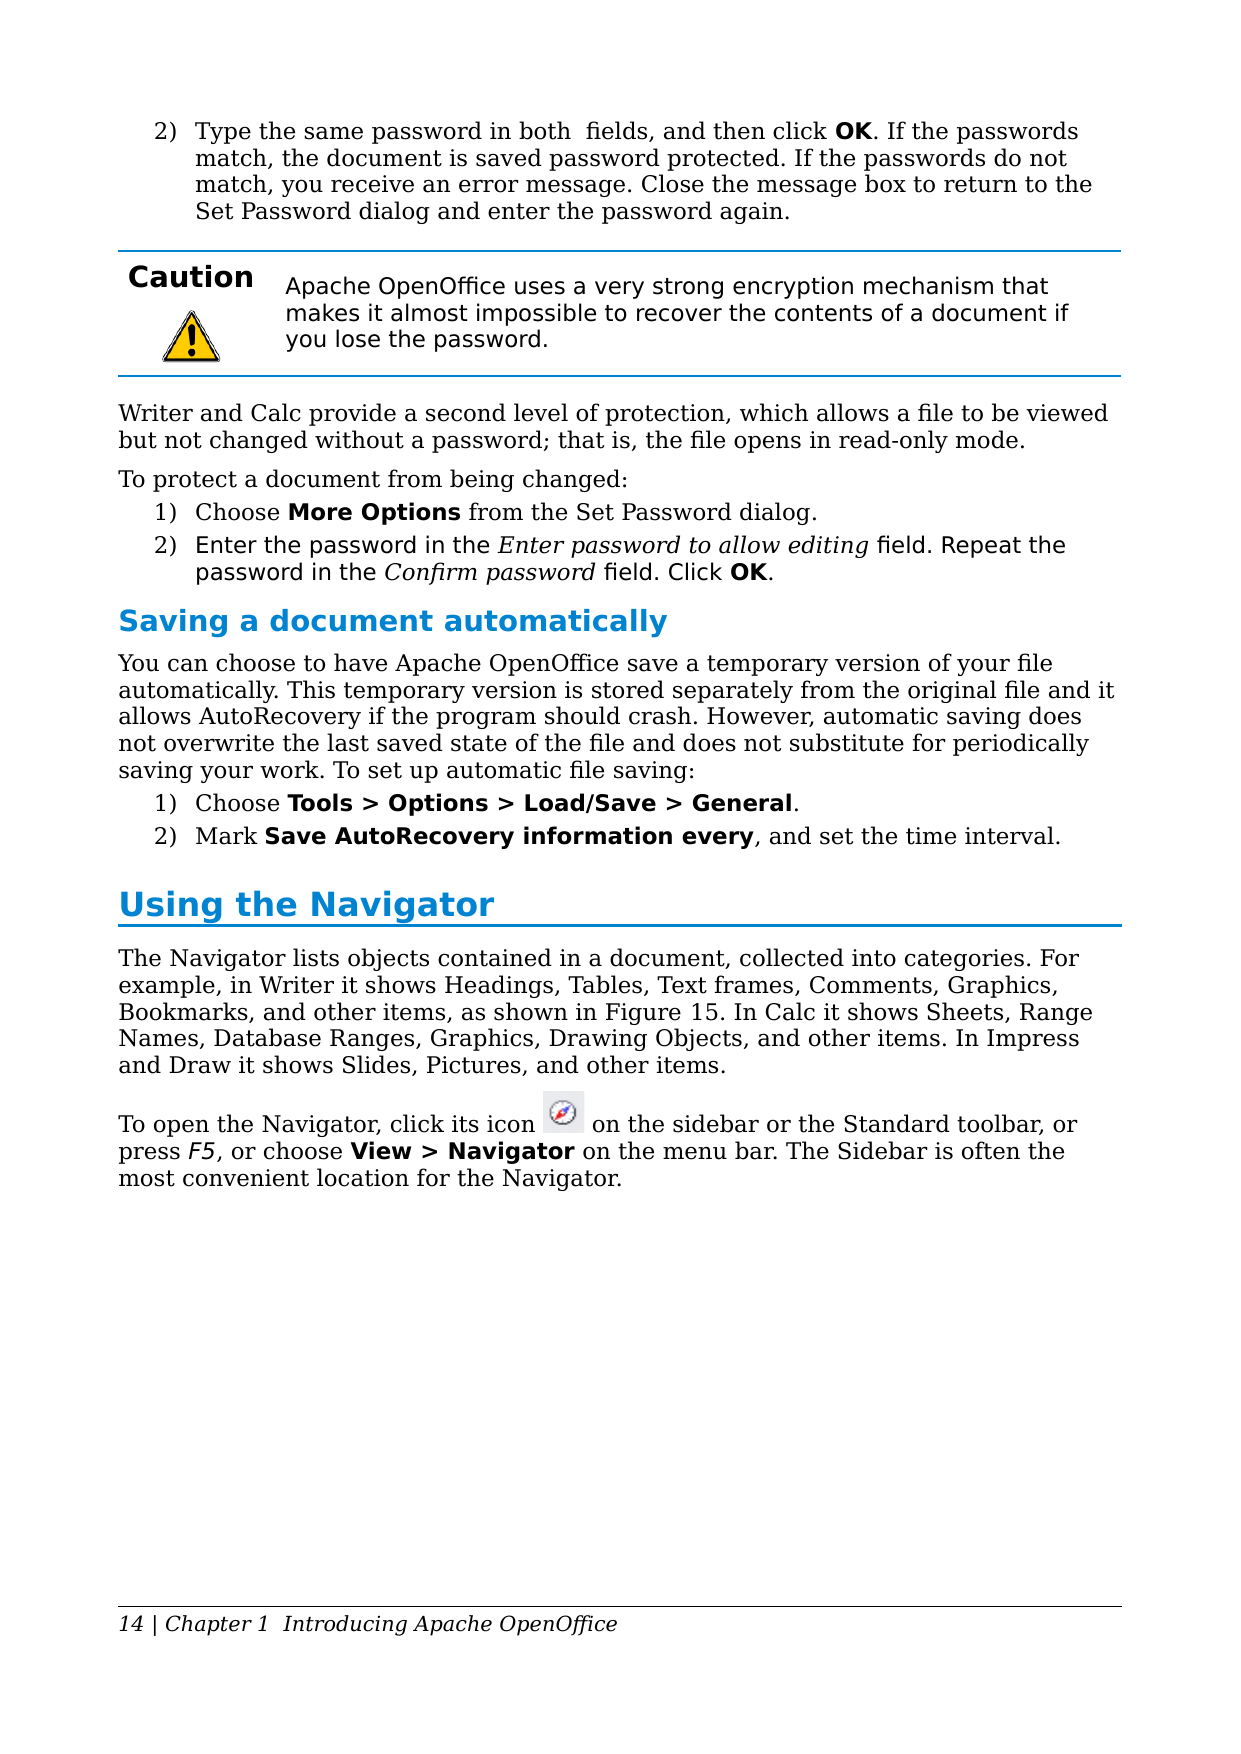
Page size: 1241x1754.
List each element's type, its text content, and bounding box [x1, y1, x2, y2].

list Choose More Options from the Set Password dialog. [177, 499, 1122, 526]
list Type the same password in both fields, and then click OK. If the passwords match, the document is saved password protected. If the passwords do not match, you receive an error message. Close the message box to return to the Set Password dialog and enter the password again. [177, 118, 1122, 225]
picture [543, 1091, 585, 1133]
table_header Caution [118, 252, 264, 375]
list You can choose to have Apache OpenOffice save a temporary version of your file automatically. This temporary version is stored separately from the original file and it allows AutoRecovery if the program should crash. However, automatic saving does not overwrite the last saved state of the file and does not substitute for periodically saving your work. To set up automatic file saving: [118, 650, 1122, 783]
list Choose Tools > Options > Load/Save > General. [177, 790, 1122, 817]
picture [158, 306, 224, 366]
text To open the Navigator, click its icon on the sidebar or the Standard toolbar, or press F5, or choose View > Navigator on the menu bar. The Sidebar is often the most convenient location for the Navigator. [118, 1091, 1122, 1191]
subtitle Using the Navigator [118, 886, 1122, 924]
list Mark Save AutoRecovery information every, and set the time interval. [177, 823, 1122, 849]
text Writer and Calc provide a second level of protection, which allows a file to be viewed but not changed without a password; that is, the file opens in read-only mode. [118, 401, 1122, 454]
table_header Apache OpenOffice uses a very strong encryption mechanism that makes it almost impossible to recover the contents of a document if you lose the password. [264, 252, 1121, 375]
subtitle Saving a document automatically [118, 604, 1122, 638]
list Enter the password in the Enter password to allow editing field. Repeat the password in the Confirm password field. Click OK. [177, 532, 1122, 586]
list To protect a document from being changed: [118, 466, 1122, 493]
text The Navigator lists objects contained in a document, collected into categories. For example, in Writer it shows Headings, Tables, Text frames, Comments, Graphics, Bookmarks, and other items, as shown in Figure 15. In Calc it shows Sheets, Range Names, Database Ranges, Graphics, Drawing Objects, and other items. In Impress and Draw it shows Slides, Pictures, and other items. [118, 946, 1122, 1079]
